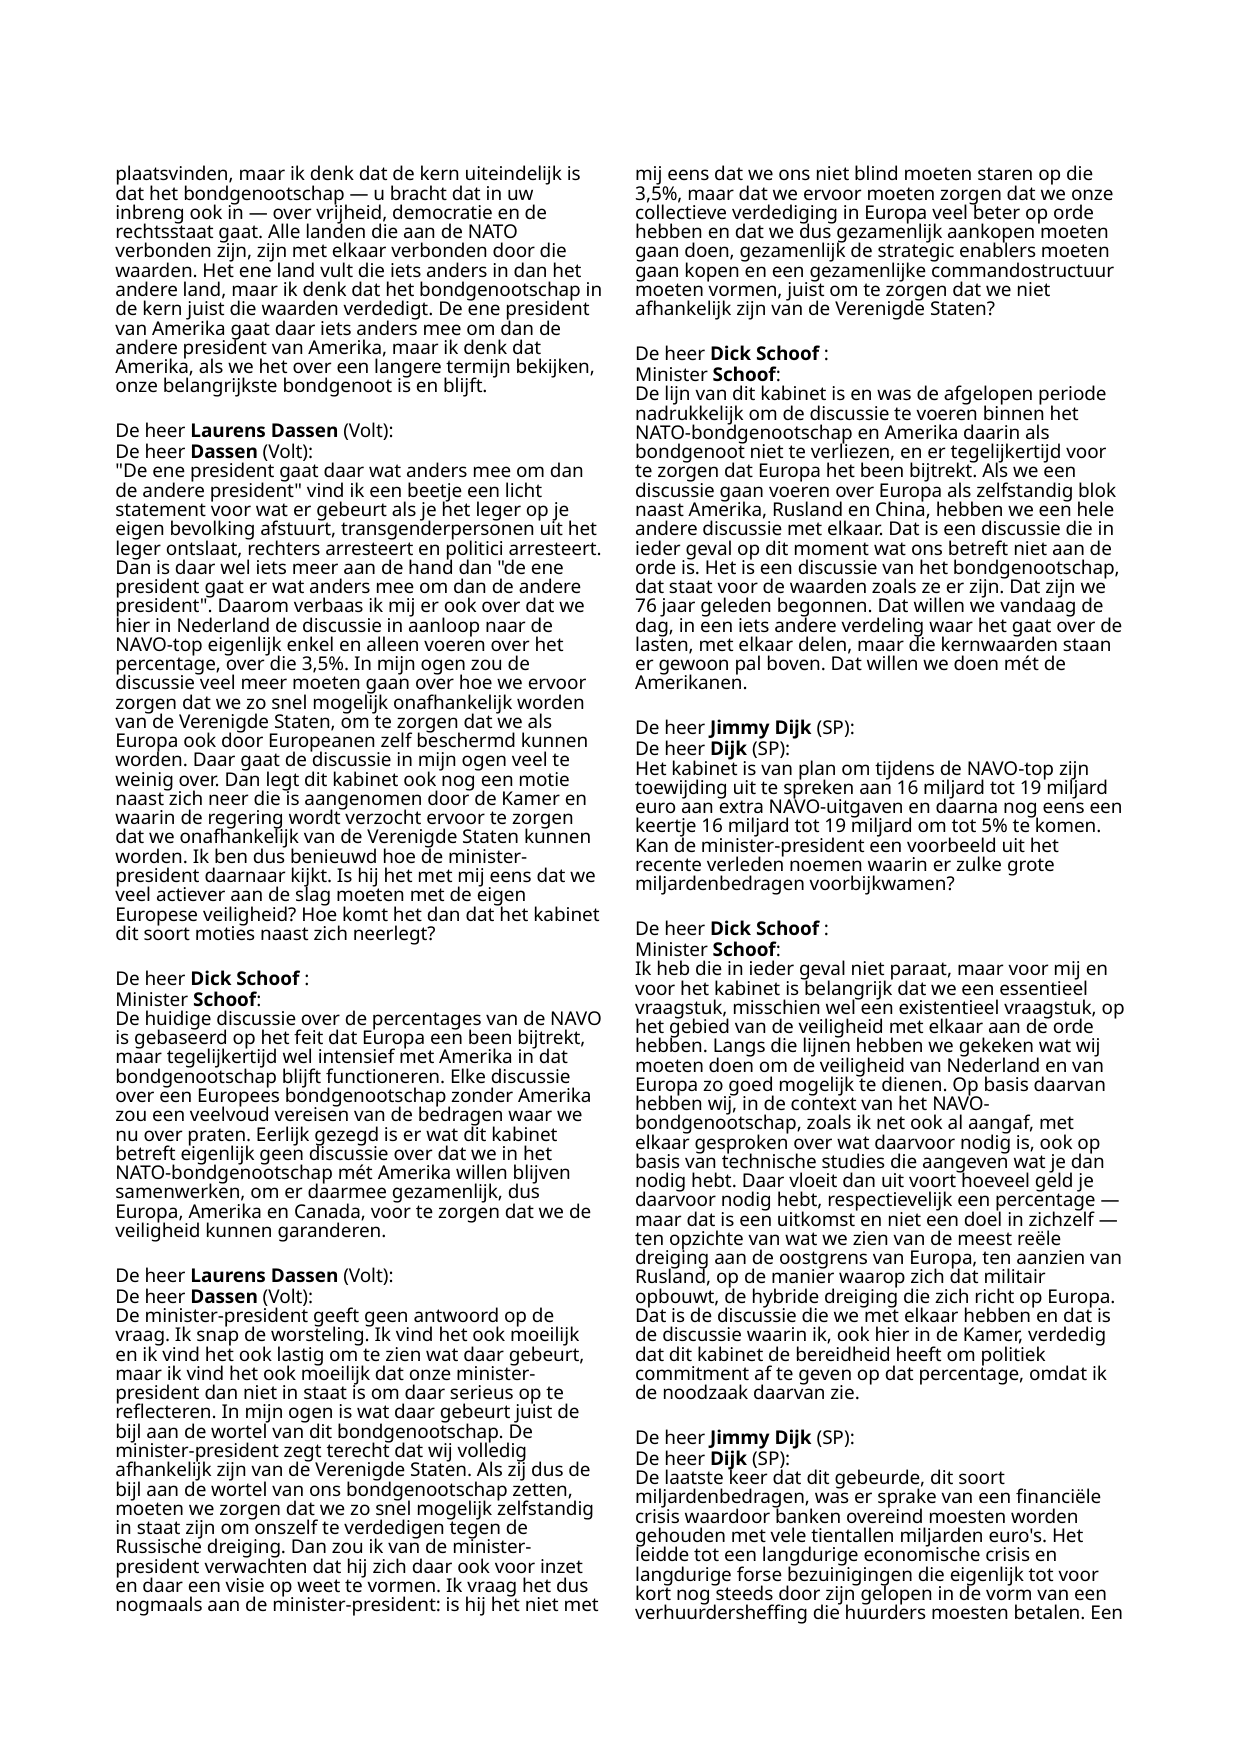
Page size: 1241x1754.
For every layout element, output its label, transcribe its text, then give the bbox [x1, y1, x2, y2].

text De lijn van dit kabinet is en was de afgelopen periode nadrukkelijk om de discussie te voeren binnen het NATO-bondgenootschap en Amerika daarin als bondgenoot niet te verliezen, en er tegelijkertijd voor te zorgen dat Europa het been bijtrekt. Als we een discussie gaan voeren over Europa als zelfstandig blok naast Amerika, Rusland en China, hebben we een hele andere discussie met elkaar. Dat is een discussie die in ieder geval op dit moment wat ons betreft niet aan de orde is. Het is een discussie van het bondgenootschap, dat staat voor de waarden zoals ze er zijn. Dat zijn we 76 jaar geleden begonnen. Dat willen we vandaag de dag, in een iets andere verdeling waar het gaat over de lasten, met elkaar delen, maar die kernwaarden staan er gewoon pal boven. Dat willen we doen mét de Amerikanen. [635, 385, 1125, 694]
text De heer Laurens Dassen (Volt): [115, 417, 605, 443]
text De heer Dick Schoof : [635, 915, 1125, 941]
text Het kabinet is van plan om tijdens de NAVO-top zijn toewijding uit te spreken aan 16 miljard tot 19 miljard euro aan extra NAVO-uitgaven en daarna nog eens een keertje 16 miljard tot 19 miljard om tot 5% te komen. Kan de minister-president een voorbeeld uit het recente verleden noemen waarin er zulke grote miljardenbedragen voorbijkwamen? [635, 759, 1125, 894]
text mij eens dat we ons niet blind moeten staren op die 3,5%, maar dat we ervoor moeten zorgen dat we onze collectieve verdediging in Europa veel beter op orde hebben en dat we dus gezamenlijk aankopen moeten gaan doen, gezamenlijk de strategic enablers moeten gaan kopen en een gezamenlijke commandostructuur moeten vormen, juist om te zorgen dat we niet afhankelijk zijn van de Verenigde Staten? [635, 165, 1125, 319]
text De heer Dijk (SP): [635, 740, 1125, 759]
text De minister-president geeft geen antwoord op de vraag. Ik snap de worsteling. Ik vind het ook moeilijk en ik vind het ook lastig om te zien wat daar gebeurt, maar ik vind het ook moeilijk dat onze minister-president dan niet in staat is om daar serieus op te reflecteren. In mijn ogen is wat daar gebeurt juist de bijl aan de wortel van dit bondgenootschap. De minister-president zegt terecht dat wij volledig afhankelijk zijn van de Verenigde Staten. Als zij dus de bijl aan de wortel van ons bondgenootschap zetten, moeten we zorgen dat we zo snel mogelijk zelfstandig in staat zijn om onszelf te verdedigen tegen de Russische dreiging. Dan zou ik van de minister-president verwachten dat hij zich daar ook voor inzet en daar een visie op weet te vormen. Ik vraag het dus nogmaals aan de minister-president: is hij het niet met [115, 1307, 605, 1615]
text Ik heb die in ieder geval niet paraat, maar voor mij en voor het kabinet is belangrijk dat we een essentieel vraagstuk, misschien wel een existentieel vraagstuk, op het gebied van de veiligheid met elkaar aan de orde hebben. Langs die lijnen hebben we gekeken wat wij moeten doen om de veiligheid van Nederland en van Europa zo goed mogelijk te dienen. Op basis daarvan hebben wij, in de context van het NAVO-bondgenootschap, zoals ik net ook al aangaf, met elkaar gesproken over wat daarvoor nodig is, ook op basis van technische studies die aangeven wat je dan nodig hebt. Daar vloeit dan uit voort hoeveel geld je daarvoor nodig hebt, respectievelijk een percentage — maar dat is een uitkomst en niet een doel in zichzelf — ten opzichte van wat we zien van de meest reële dreiging aan de oostgrens van Europa, ten aanzien van Rusland, op de manier waarop zich dat militair opbouwt, de hybride dreiging die zich richt op Europa. Dat is de discussie die we met elkaar hebben en dat is de discussie waarin ik, ook hier in de Kamer, verdedig dat dit kabinet de bereidheid heeft om politiek commitment af te geven op dat percentage, omdat ik de noodzaak daarvan zie. [635, 960, 1125, 1403]
text Minister Schoof: [635, 366, 1125, 385]
text plaatsvinden, maar ik denk dat de kern uiteindelijk is dat het bondgenootschap — u bracht dat in uw inbreng ook in — over vrijheid, democratie en de rechtsstaat gaat. Alle landen die aan de NATO verbonden zijn, zijn met elkaar verbonden door die waarden. Het ene land vult die iets anders in dan het andere land, maar ik denk dat het bondgenootschap in de kern juist die waarden verdedigt. De ene president van Amerika gaat daar iets anders mee om dan de andere president van Amerika, maar ik denk dat Amerika, als we het over een langere termijn bekijken, onze belangrijkste bondgenoot is en blijft. [115, 165, 605, 397]
text Minister Schoof: [115, 991, 605, 1010]
text "De ene president gaat daar wat anders mee om dan de andere president" vind ik een beetje een licht statement voor wat er gebeurt als je het leger op je eigen bevolking afstuurt, transgenderpersonen uit het leger ontslaat, rechters arresteert en politici arresteert. Dan is daar wel iets meer aan de hand dan "de ene president gaat er wat anders mee om dan de andere president". Daarom verbaas ik mij er ook over dat we hier in Nederland de discussie in aanloop naar de NAVO-top eigenlijk enkel en alleen voeren over het percentage, over die 3,5%. In mijn ogen zou de discussie veel meer moeten gaan over hoe we ervoor zorgen dat we zo snel mogelijk onafhankelijk worden van de Verenigde Staten, om te zorgen dat we als Europa ook door Europeanen zelf beschermd kunnen worden. Daar gaat de discussie in mijn ogen veel te weinig over. Dan legt dit kabinet ook nog een motie naast zich neer die is aangenomen door de Kamer en waarin de regering wordt verzocht ervoor te zorgen dat we onafhankelijk van de Verenigde Staten kunnen worden. Ik ben dus benieuwd hoe de minister-president daarnaar kijkt. Is hij het met mij eens dat we veel actiever aan de slag moeten met de eigen Europese veiligheid? Hoe komt het dan dat het kabinet dit soort moties naast zich neerlegt? [115, 462, 605, 944]
text De heer Laurens Dassen (Volt): [115, 1262, 605, 1288]
text De heer Dassen (Volt): [115, 1288, 605, 1307]
text De laatste keer dat dit gebeurde, dit soort miljardenbedragen, was er sprake van een financiële crisis waardoor banken overeind moesten worden gehouden met vele tientallen miljarden euro's. Het leidde tot een langdurige economische crisis en langdurige forse bezuinigingen die eigenlijk tot voor kort nog steeds door zijn gelopen in de vorm van een verhuurdersheffing die huurders moesten betalen. Een [635, 1469, 1125, 1623]
text De heer Jimmy Dijk (SP): [635, 1424, 1125, 1450]
text De heer Dijk (SP): [635, 1450, 1125, 1469]
text De huidige discussie over de percentages van de NAVO is gebaseerd op het feit dat Europa een been bijtrekt, maar tegelijkertijd wel intensief met Amerika in dat bondgenootschap blijft functioneren. Elke discussie over een Europees bondgenootschap zonder Amerika zou een veelvoud vereisen van de bedragen waar we nu over praten. Eerlijk gezegd is er wat dit kabinet betreft eigenlijk geen discussie over dat we in het NATO-bondgenootschap mét Amerika willen blijven samenwerken, om er daarmee gezamenlijk, dus Europa, Amerika en Canada, voor te zorgen dat we de veiligheid kunnen garanderen. [115, 1010, 605, 1241]
text De heer Dick Schoof : [635, 340, 1125, 366]
text De heer Jimmy Dijk (SP): [635, 714, 1125, 740]
text De heer Dick Schoof : [115, 965, 605, 991]
text De heer Dassen (Volt): [115, 443, 605, 462]
text Minister Schoof: [635, 941, 1125, 960]
